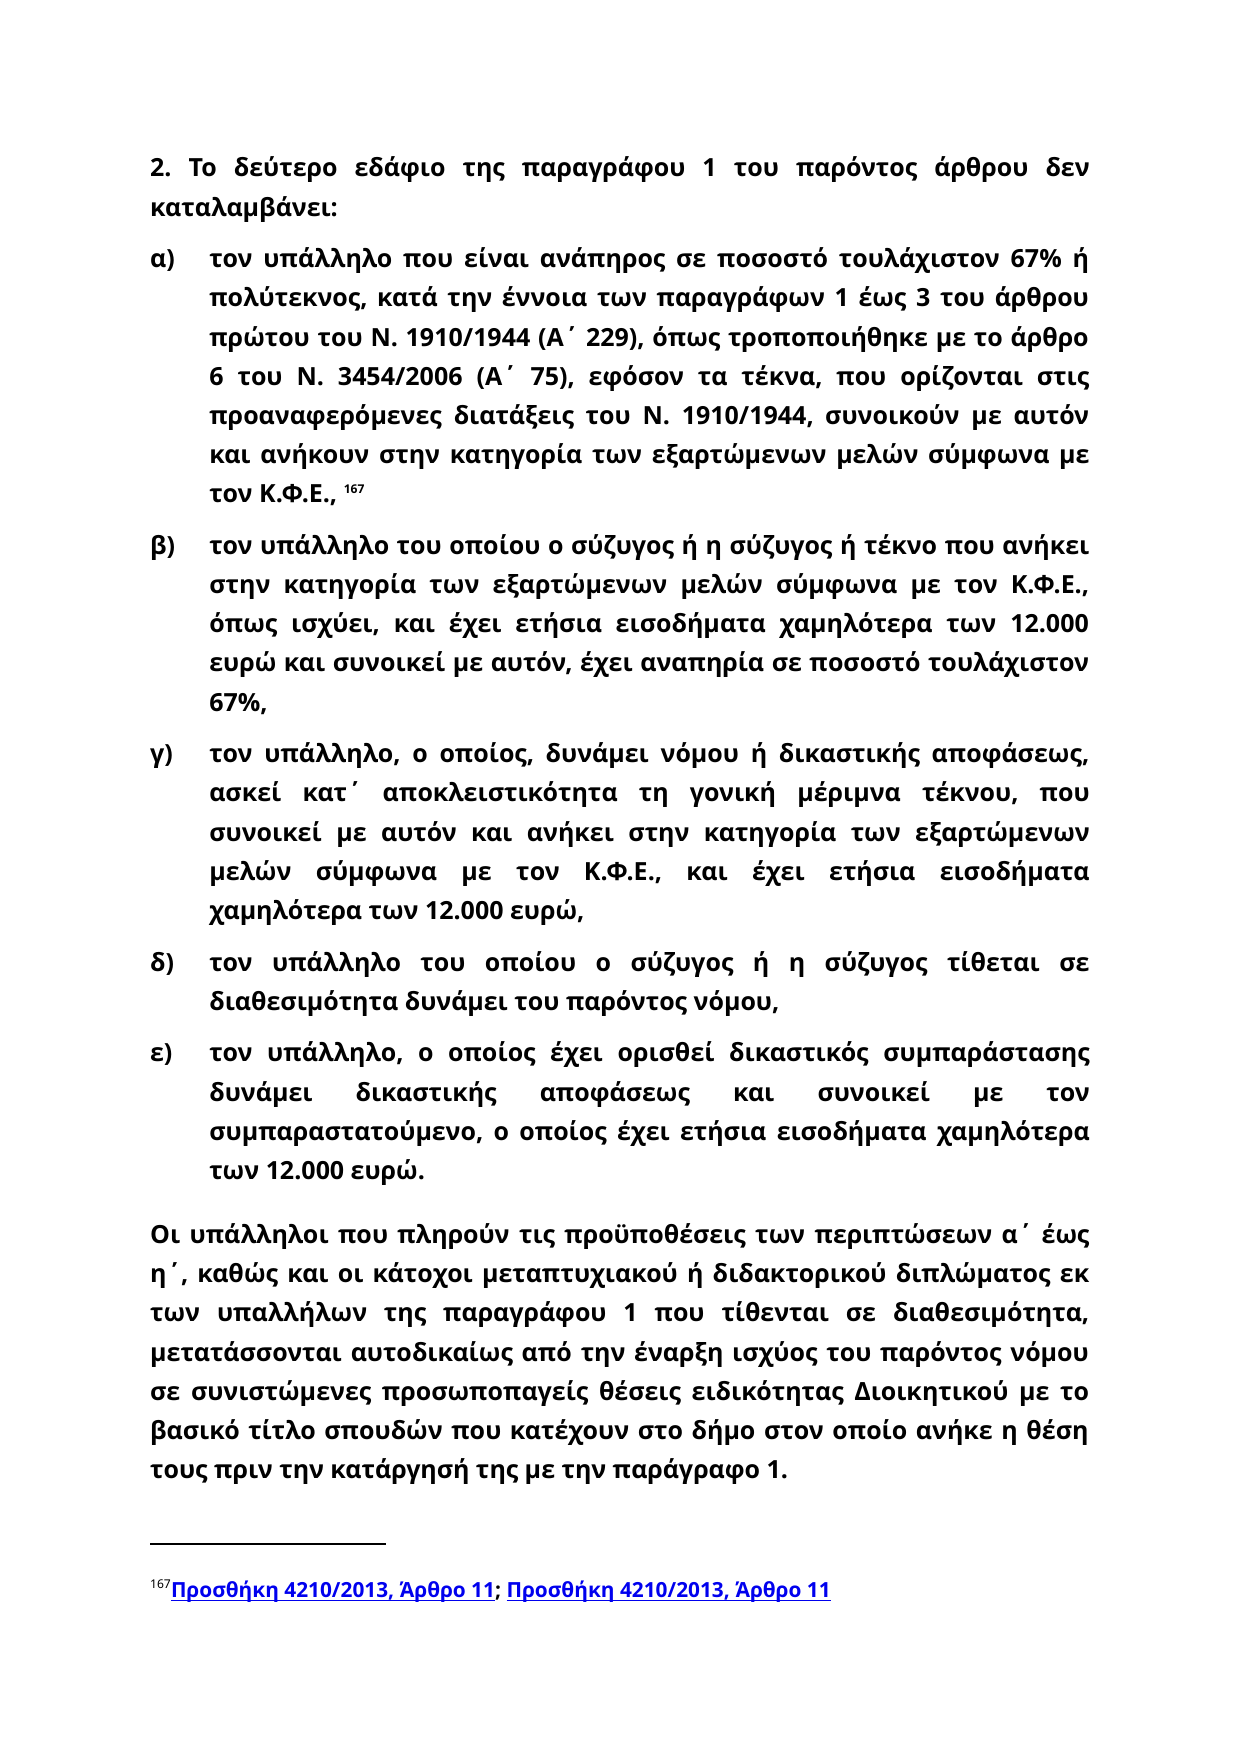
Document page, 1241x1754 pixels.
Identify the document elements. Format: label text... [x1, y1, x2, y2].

list β) τον υπάλληλο του οποίου ο σύζυγος ή η σύζυγος ή τέκνο που ανήκει στην κατηγορία των εξαρτώμενων μελών σύμφωνα με τον Κ.Φ.Ε., όπως ισχύει, και έχει ετήσια εισοδήματα χαμηλότερα των 12.000 ευρώ και συνοικεί με αυτόν, έχει αναπηρία σε ποσοστό τουλάχιστον 67%, [150, 527, 1090, 718]
text Προσθήκη 4210/2013, Άρθρο 11; Προσθήκη 4210/2013, Άρθρο 11 [150, 1576, 1090, 1604]
text Οι υπάλληλοι που πληρούν τις προϋποθέσεις των περιπτώσεων α΄ έως η΄, καθώς και οι κάτοχοι μεταπτυχιακού ή διδακτορικού διπλώματος εκ των υπαλλήλων της παραγράφου 1 που τίθενται σε διαθεσιμότητα, μετατάσσονται αυτοδικαίως από την έναρξη ισχύος του παρόντος νόμου σε συνιστώμενες προσωποπαγείς θέσεις ειδικότητας Διοικητικού με το βασικό τίτλο σπουδών που κατέχουν στο δήμο στον οποίο ανήκε η θέση τους πριν την κατάργησή της με την παράγραφο 1. [150, 1217, 1090, 1486]
text 2. Το δεύτερο εδάφιο της παραγράφου 1 του παρόντος άρθρου δεν καταλαμβάνει: [150, 150, 1090, 223]
list ε) τον υπάλληλο, ο οποίος έχει ορισθεί δικαστικός συμπαράστασης δυνάμει δικαστικής αποφάσεως και συνοικεί με τον συμπαραστατούμενο, ο οποίος έχει ετήσια εισοδήματα χαμηλότερα των 12.000 ευρώ. [150, 1035, 1090, 1187]
list γ) τον υπάλληλο, ο οποίος, δυνάμει νόμου ή δικαστικής αποφάσεως, ασκεί κατ΄ αποκλειστικότητα τη γονική μέριμνα τέκνου, που συνοικεί με αυτόν και ανήκει στην κατηγορία των εξαρτώμενων μελών σύμφωνα με τον Κ.Φ.Ε., και έχει ετήσια εισοδήματα χαμηλότερα των 12.000 ευρώ, [150, 736, 1090, 927]
list α) τον υπάλληλο που είναι ανάπηρος σε ποσοστό τουλάχιστον 67% ή πολύτεκνος, κατά την έννοια των παραγράφων 1 έως 3 του άρθρου πρώτου του Ν. 1910/1944 (Α΄ 229), όπως τροποποιήθηκε με το άρθρο 6 του Ν. 3454/2006 (Α΄ 75), εφόσον τα τέκνα, που ορίζονται στις προαναφερόμενες διατάξεις του Ν. 1910/1944, συνοικούν με αυτόν και ανήκουν στην κατηγορία των εξαρτώμενων μελών σύμφωνα με τον Κ.Φ.Ε., [150, 241, 1090, 510]
list δ) τον υπάλληλο του οποίου ο σύζυγος ή η σύζυγος τίθεται σε διαθεσιμότητα δυνάμει του παρόντος νόμου, [150, 944, 1090, 1017]
